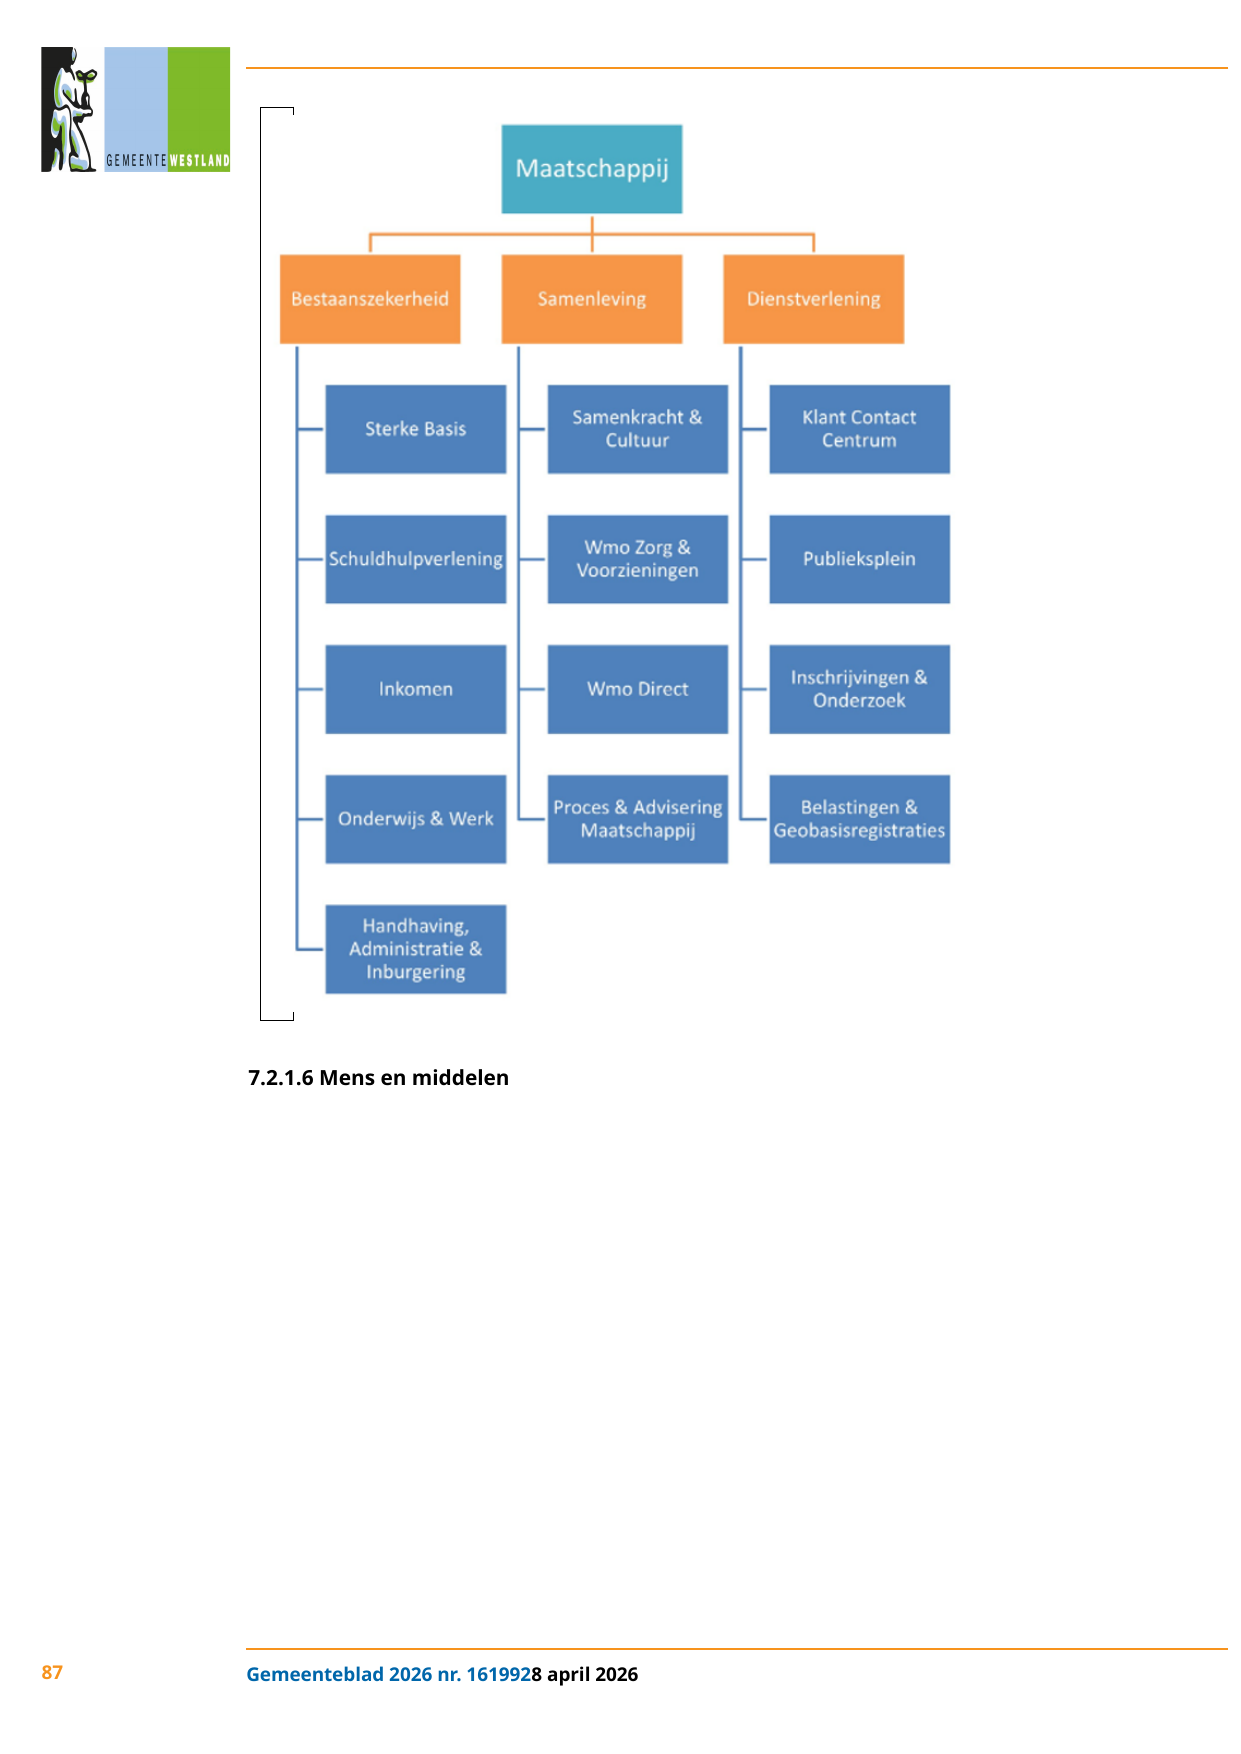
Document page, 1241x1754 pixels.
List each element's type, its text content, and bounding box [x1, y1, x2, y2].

picture [41, 47, 231, 172]
text 7.2.1.6 Mens en middelen [248, 1063, 1152, 1091]
picture [268, 115, 978, 1012]
